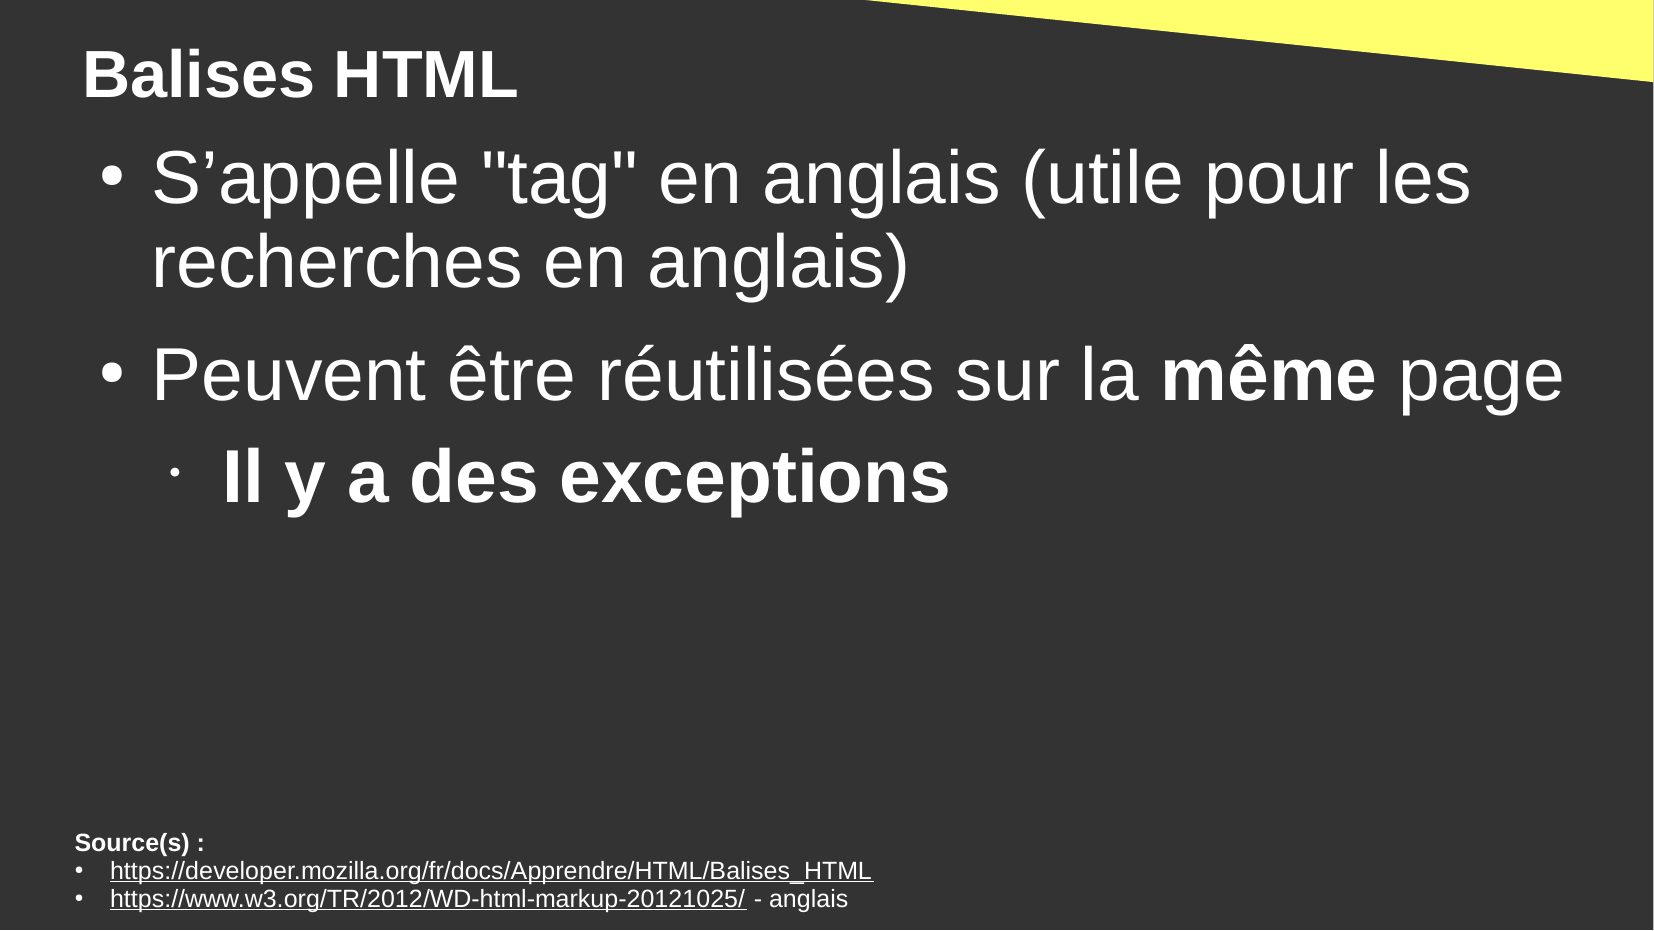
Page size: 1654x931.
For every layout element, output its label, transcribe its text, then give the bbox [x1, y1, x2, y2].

title Balises HTML [82, 36, 1571, 114]
text_box [865, 0, 1654, 83]
text_box Source(s) : https://developer.mozilla.org/fr/docs/Apprendre/HTML/Balises_HTML https://www.w3.org/TR/2012/WD-html-markup-20121025/ - anglais [59, 821, 1545, 921]
list S’appelle "tag" en anglais (utile pour les recherches en anglais) Peuvent être réutilisées sur la même page Il y a des exceptions [80, 135, 1620, 709]
